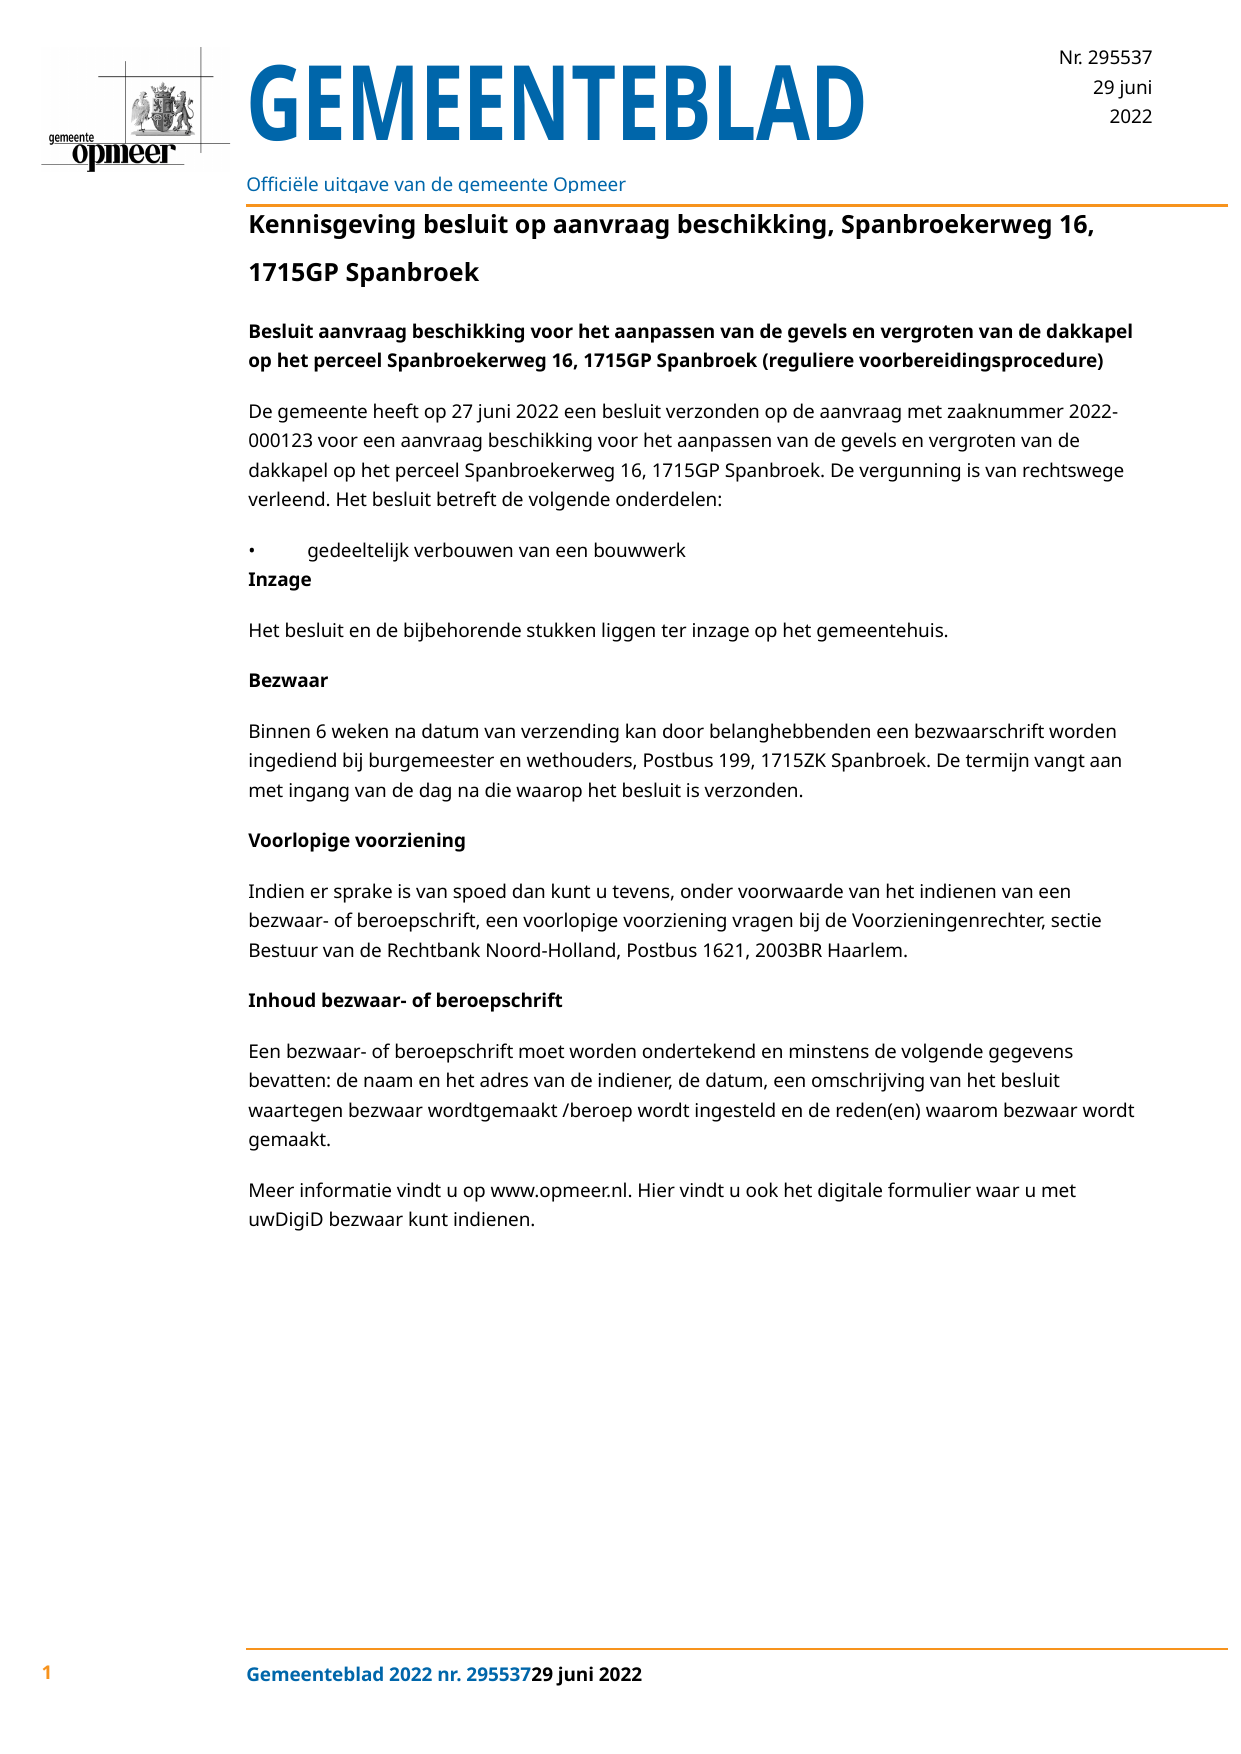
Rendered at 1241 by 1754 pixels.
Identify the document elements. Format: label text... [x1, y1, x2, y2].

text Het besluit en de bijbehorende stukken liggen ter inzage op het gemeentehuis. [248, 617, 1152, 643]
text Een bezwaar- of beroepschrift moet worden ondertekend en minstens de volgende gegevens bevatten: de naam en het adres van de indiener, de datum, een omschrijving van het besluit waartegen bezwaar wordtgemaakt /beroep wordt ingesteld en de reden(en) waarom bezwaar wordt gemaakt. [248, 1038, 1152, 1152]
text Inzage [248, 567, 1152, 592]
picture [41, 47, 231, 172]
text Bezwaar [248, 667, 1152, 693]
text Kennisgeving besluit op aanvraag beschikking, Spanbroekerweg 16, 1715GP Spanbroek [248, 207, 1152, 288]
list gedeeltelijk verbouwen van een bouwwerk [248, 537, 1152, 563]
text Indien er sprake is van spoed dan kunt u tevens, onder voorwaarde van het indienen van een bezwaar- of beroepschrift, een voorlopige voorziening vragen bij de Voorzieningenrechter, sectie Bestuur van de Rechtbank Noord-Holland, Postbus 1621, 2003BR Haarlem. [248, 878, 1152, 963]
text Voorlopige voorziening [248, 827, 1152, 853]
text Binnen 6 weken na datum van verzending kan door belanghebbenden een bezwaarschrift worden ingediend bij burgemeester en wethouders, Postbus 199, 1715ZK Spanbroek. De termijn vangt aan met ingang van de dag na die waarop het besluit is verzonden. [248, 718, 1152, 803]
text Meer informatie vindt u op www.opmeer.nl. Hier vindt u ook het digitale formulier waar u met uwDigiD bezwaar kunt indienen. [248, 1177, 1152, 1232]
text Besluit aanvraag beschikking voor het aanpassen van de gevels en vergroten van de dakkapel op het perceel Spanbroekerweg 16, 1715GP Spanbroek (reguliere voorbereidingsprocedure) [248, 318, 1152, 373]
text Inhoud bezwaar- of beroepschrift [248, 987, 1152, 1013]
text De gemeente heeft op 27 juni 2022 een besluit verzonden op de aanvraag met zaaknummer 2022-000123 voor een aanvraag beschikking voor het aanpassen van de gevels en vergroten van de dakkapel op het perceel Spanbroekerweg 16, 1715GP Spanbroek. De vergunning is van rechtswege verleend. Het besluit betreft de volgende onderdelen: [248, 398, 1152, 512]
